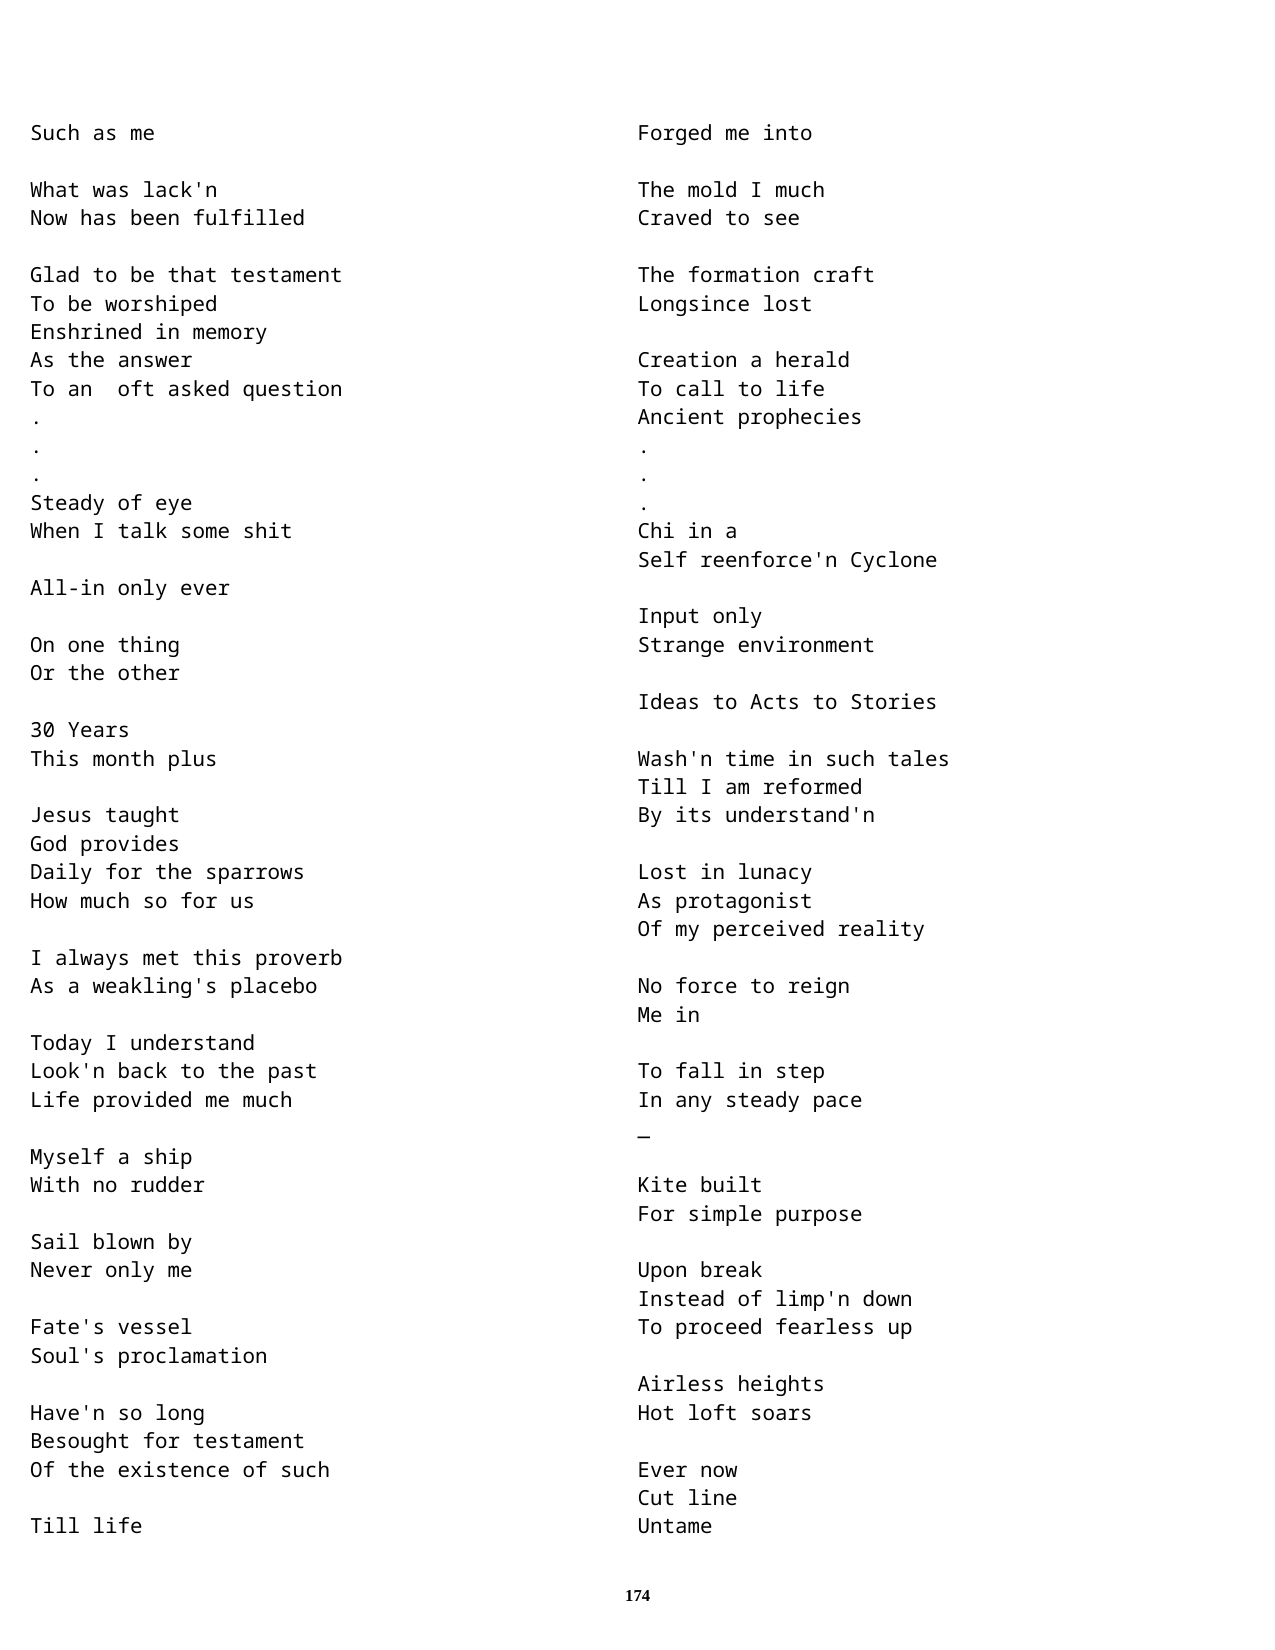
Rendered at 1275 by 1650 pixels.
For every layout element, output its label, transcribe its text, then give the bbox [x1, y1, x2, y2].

text Instead of limp'n down [637, 1284, 1245, 1312]
text When I talk some shit [30, 516, 637, 545]
text As a weakling's placebo [30, 971, 637, 1000]
text Upon break [637, 1256, 1245, 1284]
text Hot loft soars [637, 1398, 1245, 1426]
text Daily for the sparrows [30, 857, 637, 886]
text Kite built [637, 1170, 1245, 1199]
text Besought for testament [30, 1426, 637, 1455]
text Me in [637, 1000, 1245, 1028]
text Chi in a [637, 516, 1245, 545]
text Cut line [637, 1483, 1245, 1512]
text All-in only ever [30, 573, 637, 602]
text Jesus taught [30, 801, 637, 829]
text Soul's proclamation [30, 1341, 637, 1369]
text . [30, 402, 637, 431]
text Look'n back to the past [30, 1057, 637, 1085]
text Myself a ship [30, 1142, 637, 1170]
text Longsince lost [637, 289, 1245, 317]
text No force to reign [637, 971, 1245, 1000]
text In any steady pace [637, 1085, 1245, 1113]
text What was lack'n [30, 175, 637, 203]
text As protagonist [637, 886, 1245, 914]
text To an oft asked question [30, 374, 637, 402]
text Airless heights [637, 1369, 1245, 1398]
text Have'n so long [30, 1398, 637, 1426]
text This month plus [30, 744, 637, 772]
text Strange environment [637, 630, 1245, 658]
text To fall in step [637, 1057, 1245, 1085]
text To be worshiped [30, 289, 637, 317]
text Till I am reformed [637, 772, 1245, 801]
text Glad to be that testament [30, 260, 637, 289]
text Steady of eye [30, 488, 637, 516]
text Of my perceived reality [637, 914, 1245, 943]
text To proceed fearless up [637, 1312, 1245, 1341]
text Lost in lunacy [637, 857, 1245, 886]
text Sail blown by [30, 1227, 637, 1256]
text Or the other [30, 658, 637, 687]
text . [30, 431, 637, 459]
text To call to life [637, 374, 1245, 402]
text With no rudder [30, 1170, 637, 1199]
text Ever now [637, 1455, 1245, 1483]
text Forged me into [637, 118, 1245, 147]
text 30 Years [30, 715, 637, 744]
text By its understand'n [637, 801, 1245, 829]
text Ancient prophecies [637, 402, 1245, 431]
text Craved to see [637, 203, 1245, 232]
text Now has been fulfilled [30, 203, 637, 232]
text . [637, 488, 1245, 516]
text I always met this proverb [30, 943, 637, 971]
text . [637, 459, 1245, 488]
text God provides [30, 829, 637, 857]
text Never only me [30, 1256, 637, 1284]
text Till life [30, 1512, 637, 1540]
text . [637, 431, 1245, 459]
text Self reenforce'n Cyclone [637, 545, 1245, 573]
text Ideas to Acts to Stories [637, 687, 1245, 715]
text Input only [637, 602, 1245, 630]
text As the answer [30, 346, 637, 374]
text How much so for us [30, 886, 637, 914]
text For simple purpose [637, 1199, 1245, 1227]
text Wash'n time in such tales [637, 744, 1245, 772]
text Such as me [30, 118, 637, 147]
text On one thing [30, 630, 637, 658]
text . [30, 459, 637, 488]
text The formation craft [637, 260, 1245, 289]
text Life provided me much [30, 1085, 637, 1113]
text The mold I much [637, 175, 1245, 203]
text Enshrined in memory [30, 317, 637, 346]
text _ [637, 1113, 1245, 1142]
text Fate's vessel [30, 1312, 637, 1341]
text Today I understand [30, 1028, 637, 1057]
text Untame [637, 1512, 1245, 1540]
text Of the existence of such [30, 1455, 637, 1483]
text Creation a herald [637, 346, 1245, 374]
